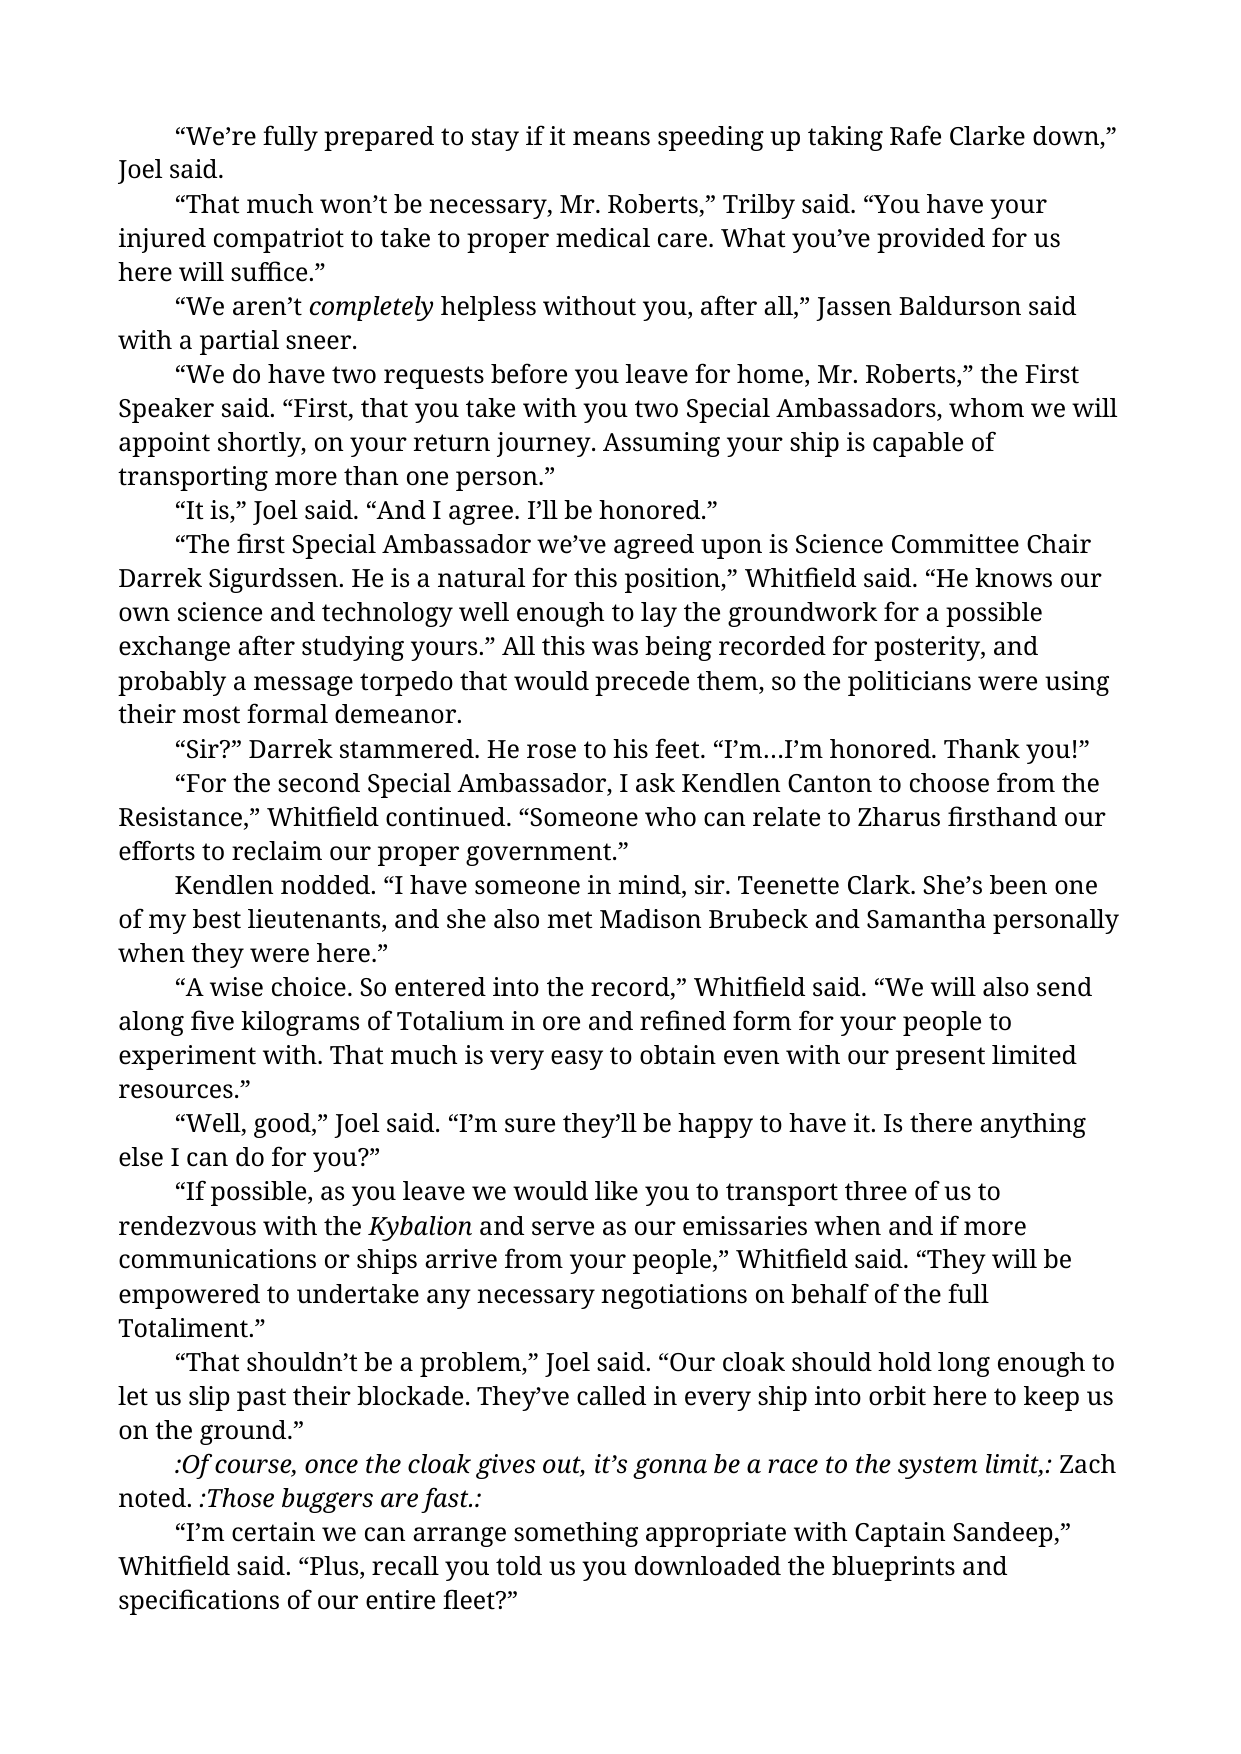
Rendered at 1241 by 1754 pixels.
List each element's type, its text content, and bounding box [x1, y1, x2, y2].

text “We aren’t completely helpless without you, after all,” Jassen Baldurson said with a partial sneer. [118, 288, 1122, 357]
text “It is,” Joel said. “And I agree. I’ll be honored.” [118, 493, 1122, 527]
text :Of course, once the cloak gives out, it’s gonna be a race to the system limit,: Zach noted. :Those buggers are fast.: [118, 1447, 1122, 1515]
text “We’re fully prepared to stay if it means speeding up taking Rafe Clarke down,” Joel said. [118, 118, 1122, 186]
text “That shouldn’t be a problem,” Joel said. “Our cloak should hold long enough to let us slip past their blockade. They’ve called in every ship into orbit here to keep us on the ground.” [118, 1344, 1122, 1447]
text “For the second Special Ambassador, I ask Kendlen Canton to choose from the Resistance,” Whitfield continued. “Someone who can relate to Zharus firsthand our efforts to reclaim our proper government.” [118, 765, 1122, 867]
text “We do have two requests before you leave for home, Mr. Roberts,” the First Speaker said. “First, that you take with you two Special Ambassadors, whom we will appoint shortly, on your return journey. Assuming your ship is capable of transporting more than one person.” [118, 357, 1122, 493]
text “If possible, as you leave we would like you to transport three of us to rendezvous with the Kybalion and serve as our emissaries when and if more communications or ships arrive from your people,” Whitfield said. “They will be empowered to undertake any necessary negotiations on behalf of the full Totaliment.” [118, 1174, 1122, 1344]
text “Sir?” Darrek stammered. He rose to his feet. “I’m…I’m honored. Thank you!” [118, 731, 1122, 765]
text Kendlen nodded. “I have someone in mind, sir. Teenette Clark. She’s been one of my best lieutenants, and she also met Madison Brubeck and Samantha personally when they were here.” [118, 867, 1122, 970]
text “I’m certain we can arrange something appropriate with Captain Sandeep,” Whitfield said. “Plus, recall you told us you downloaded the blueprints and specifications of our entire fleet?” [118, 1515, 1122, 1617]
text “The first Special Ambassador we’ve agreed upon is Science Committee Chair Darrek Sigurdssen. He is a natural for this position,” Whitfield said. “He knows our own science and technology well enough to lay the groundwork for a possible exchange after studying yours.” All this was being recorded for posterity, and probably a message torpedo that would precede them, so the politicians were using their most formal demeanor. [118, 527, 1122, 731]
text “A wise choice. So entered into the record,” Whitfield said. “We will also send along five kilograms of Totalium in ore and refined form for your people to experiment with. That much is very easy to obtain even with our present limited resources.” [118, 970, 1122, 1106]
text “That much won’t be necessary, Mr. Roberts,” Trilby said. “You have your injured compatriot to take to proper medical care. What you’ve provided for us here will suffice.” [118, 186, 1122, 288]
text “Well, good,” Joel said. “I’m sure they’ll be happy to have it. Is there anything else I can do for you?” [118, 1106, 1122, 1174]
